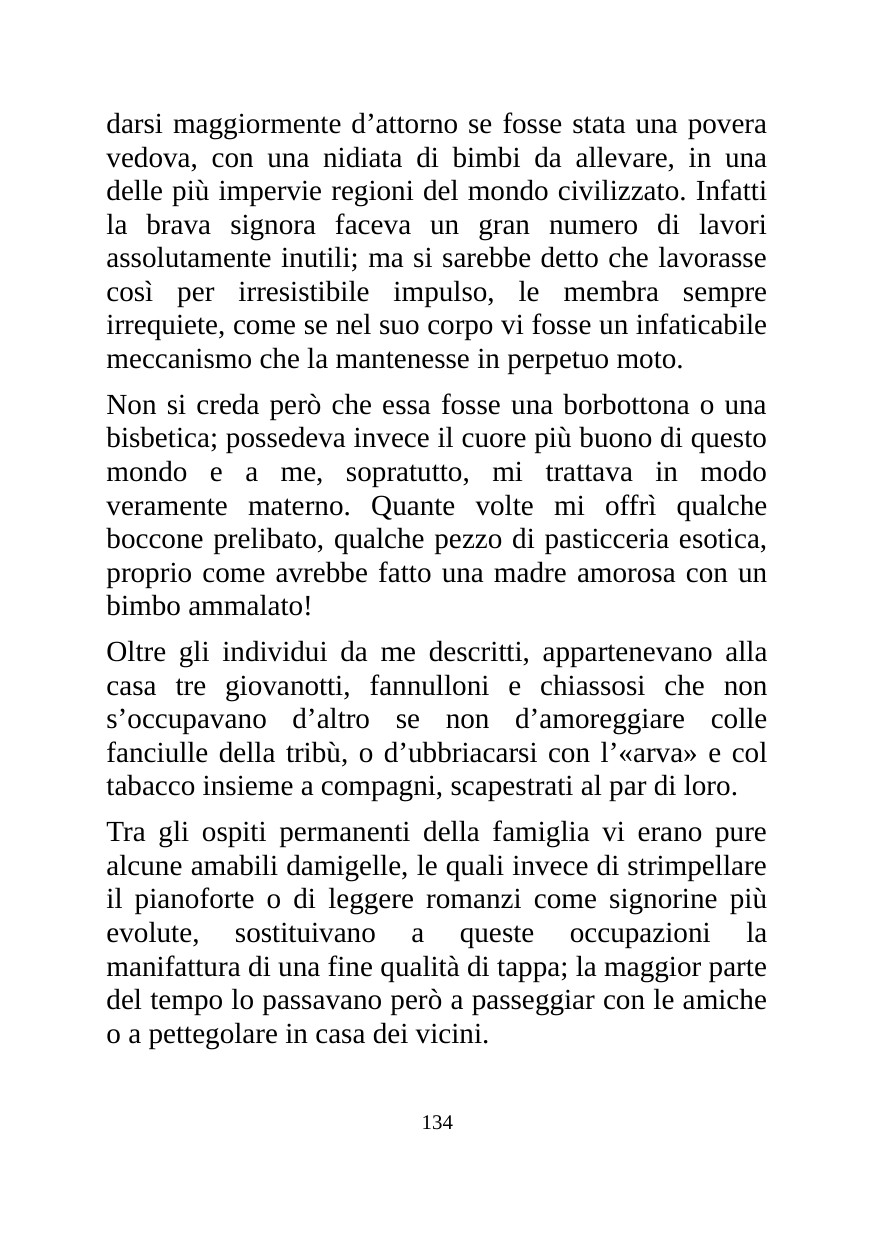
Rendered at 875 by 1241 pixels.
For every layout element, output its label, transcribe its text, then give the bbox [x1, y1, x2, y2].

text darsi maggiormente d’attorno se fosse stata una povera vedova, con una nidiata di bimbi da allevare, in una delle più impervie regioni del mondo civilizzato. Infatti la brava signora faceva un gran numero di lavori assolutamente inutili; ma si sarebbe detto che lavorasse così per irresistibile impulso, le membra sempre irrequiete, come se nel suo corpo vi fosse un infaticabile meccanismo che la mantenesse in perpetuo moto. [106, 106, 768, 374]
text Tra gli ospiti permanenti della famiglia vi erano pure alcune amabili damigelle, le quali invece di strimpellare il pianoforte o di leggere romanzi come signorine più evolute, sostituivano a queste occupazioni la manifattura di una fine qualità di tappa; la maggior parte del tempo lo passavano però a passeggiar con le amiche o a pettegolare in casa dei vicini. [106, 814, 768, 1049]
text Non si creda però che essa fosse una borbottona o una bisbetica; possedeva invece il cuore più buono di questo mondo e a me, sopratutto, mi trattava in modo veramente materno. Quante volte mi offrì qualche boccone prelibato, qualche pezzo di pasticceria esotica, proprio come avrebbe fatto una madre amorosa con un bimbo ammalato! [106, 387, 768, 622]
text Oltre gli individui da me descritti, appartenevano alla casa tre giovanotti, fannulloni e chiassosi che non s’occupavano d’altro se non d’amoreggiare colle fanciulle della tribù, o d’ubbriacarsi con l’«arva» e col tabacco insieme a compagni, scapestrati al par di loro. [106, 634, 768, 802]
